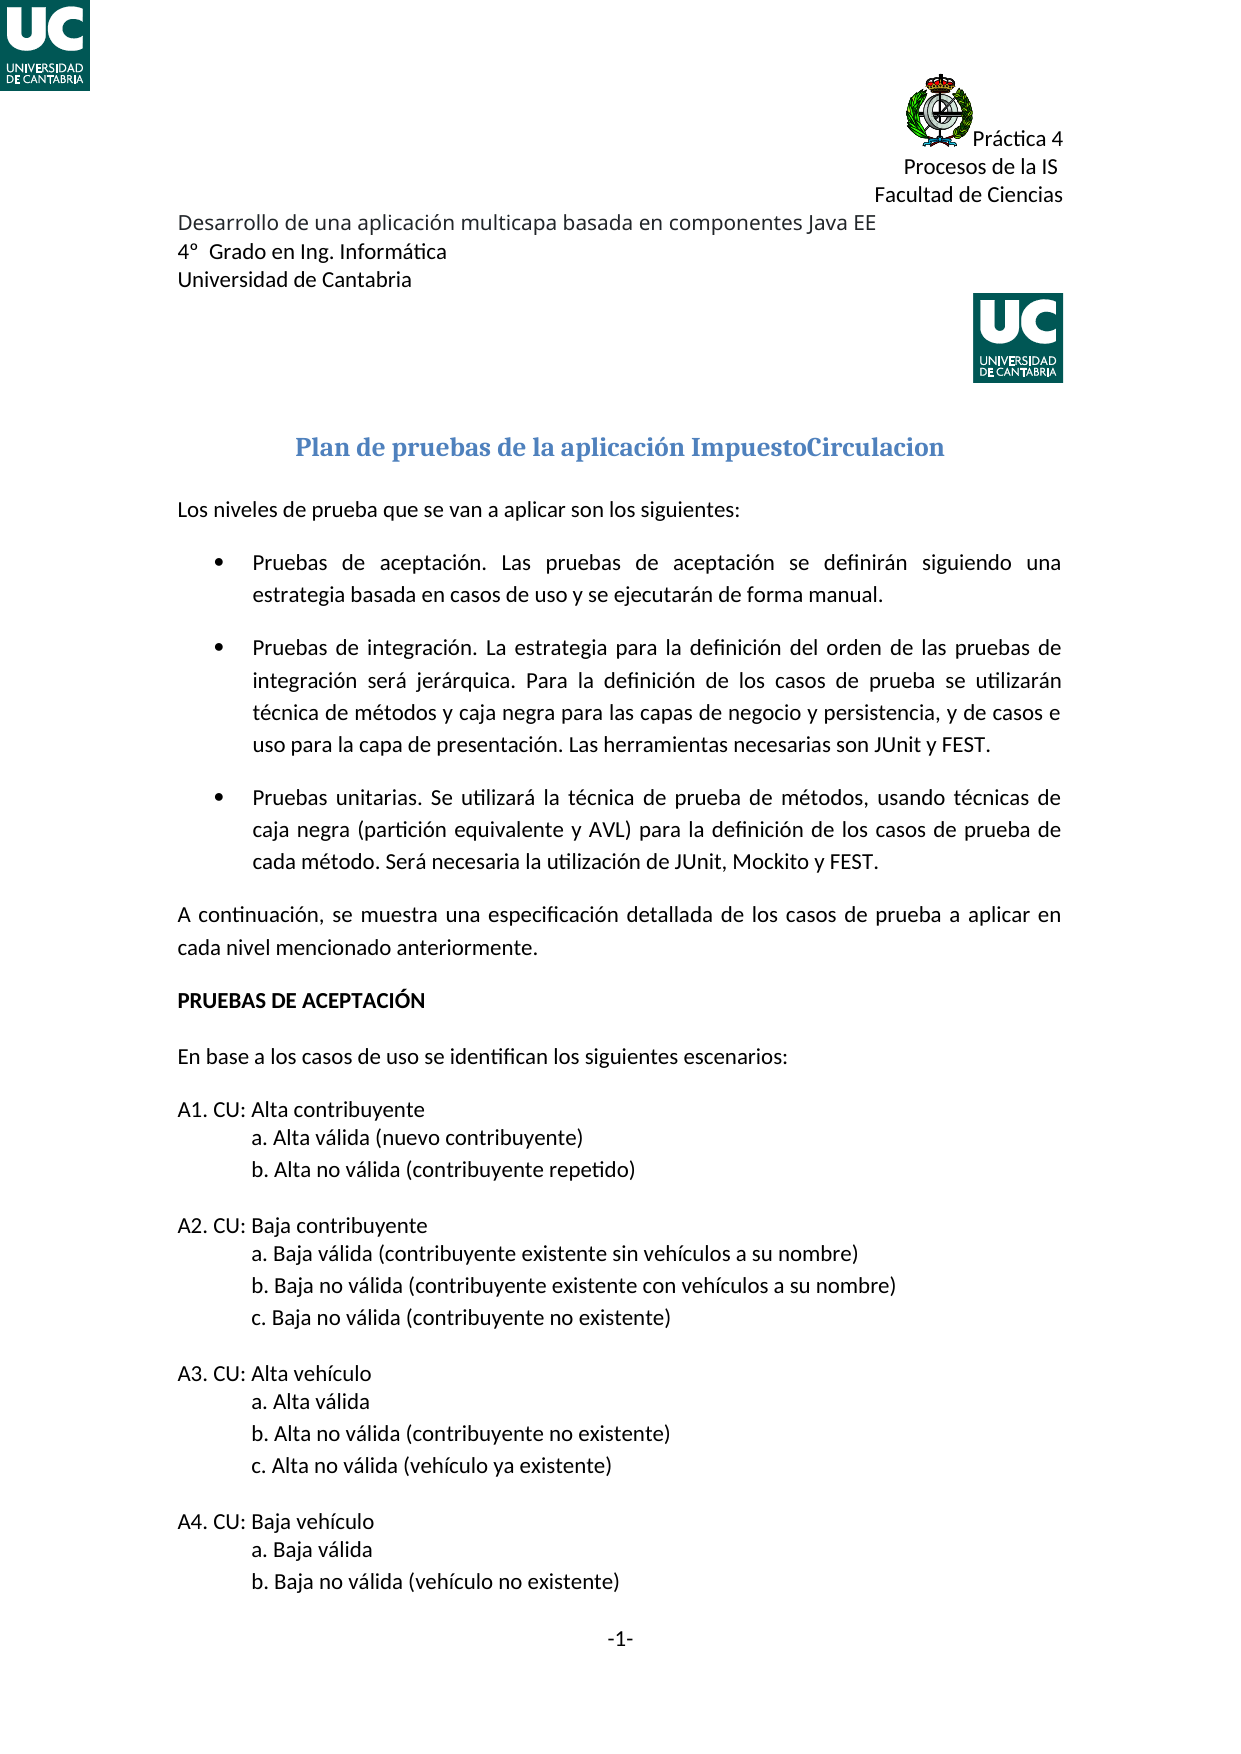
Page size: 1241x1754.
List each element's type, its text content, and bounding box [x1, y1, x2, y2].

list Pruebas de integración. La estrategia para la definición del orden de las pruebas de integración será jerárquica. Para la definición de los casos de prueba se utilizarán técnica de métodos y caja negra para las capas de negocio y persistencia, y de casos e uso para la capa de presentación. Las herramientas necesarias son JUnit y FEST. [215, 633, 1063, 758]
text A2. CU: Baja contribuyente [177, 1211, 1063, 1239]
text A1. CU: Alta contribuyente [177, 1095, 1063, 1123]
text b. Baja no válida (contribuyente existente con vehículos a su nombre) [251, 1271, 1063, 1299]
text a. Baja válida (contribuyente existente sin vehículos a su nombre) [251, 1239, 1063, 1267]
text b. Baja no válida (vehículo no existente) [251, 1567, 1063, 1595]
text b. Alta no válida (contribuyente no existente) [251, 1419, 1063, 1447]
list Pruebas de aceptación. Las pruebas de aceptación se definirán siguiendo una estrategia basada en casos de uso y se ejecutarán de forma manual. [215, 548, 1063, 608]
text c. Baja no válida (contribuyente no existente) [251, 1303, 1063, 1331]
text a. Alta válida (nuevo contribuyente) [251, 1123, 1063, 1151]
list Pruebas unitarias. Se utilizará la técnica de prueba de métodos, usando técnicas de caja negra (partición equivalente y AVL) para la definición de los casos de prueba de cada método. Será necesaria la utilización de JUnit, Mockito y FEST. [215, 783, 1063, 876]
text A3. CU: Alta vehículo [177, 1359, 1063, 1387]
text A continuación, se muestra una especificación detallada de los casos de prueba a aplicar en cada nivel mencionado anteriormente. [177, 901, 1063, 961]
subtitle Plan de pruebas de la aplicación ImpuestoCirculacion [177, 432, 1063, 463]
text A4. CU: Baja vehículo [177, 1507, 1063, 1535]
text c. Alta no válida (vehículo ya existente) [251, 1451, 1063, 1479]
text PRUEBAS DE ACEPTACIÓN [177, 986, 1063, 1014]
text En base a los casos de uso se identifican los siguientes escenarios: [177, 1042, 1063, 1070]
text a. Baja válida [251, 1535, 1063, 1563]
text a. Alta válida [251, 1387, 1063, 1415]
text Los niveles de prueba que se van a aplicar son los siguientes: [177, 495, 1063, 523]
text b. Alta no válida (contribuyente repetido) [251, 1155, 1063, 1183]
